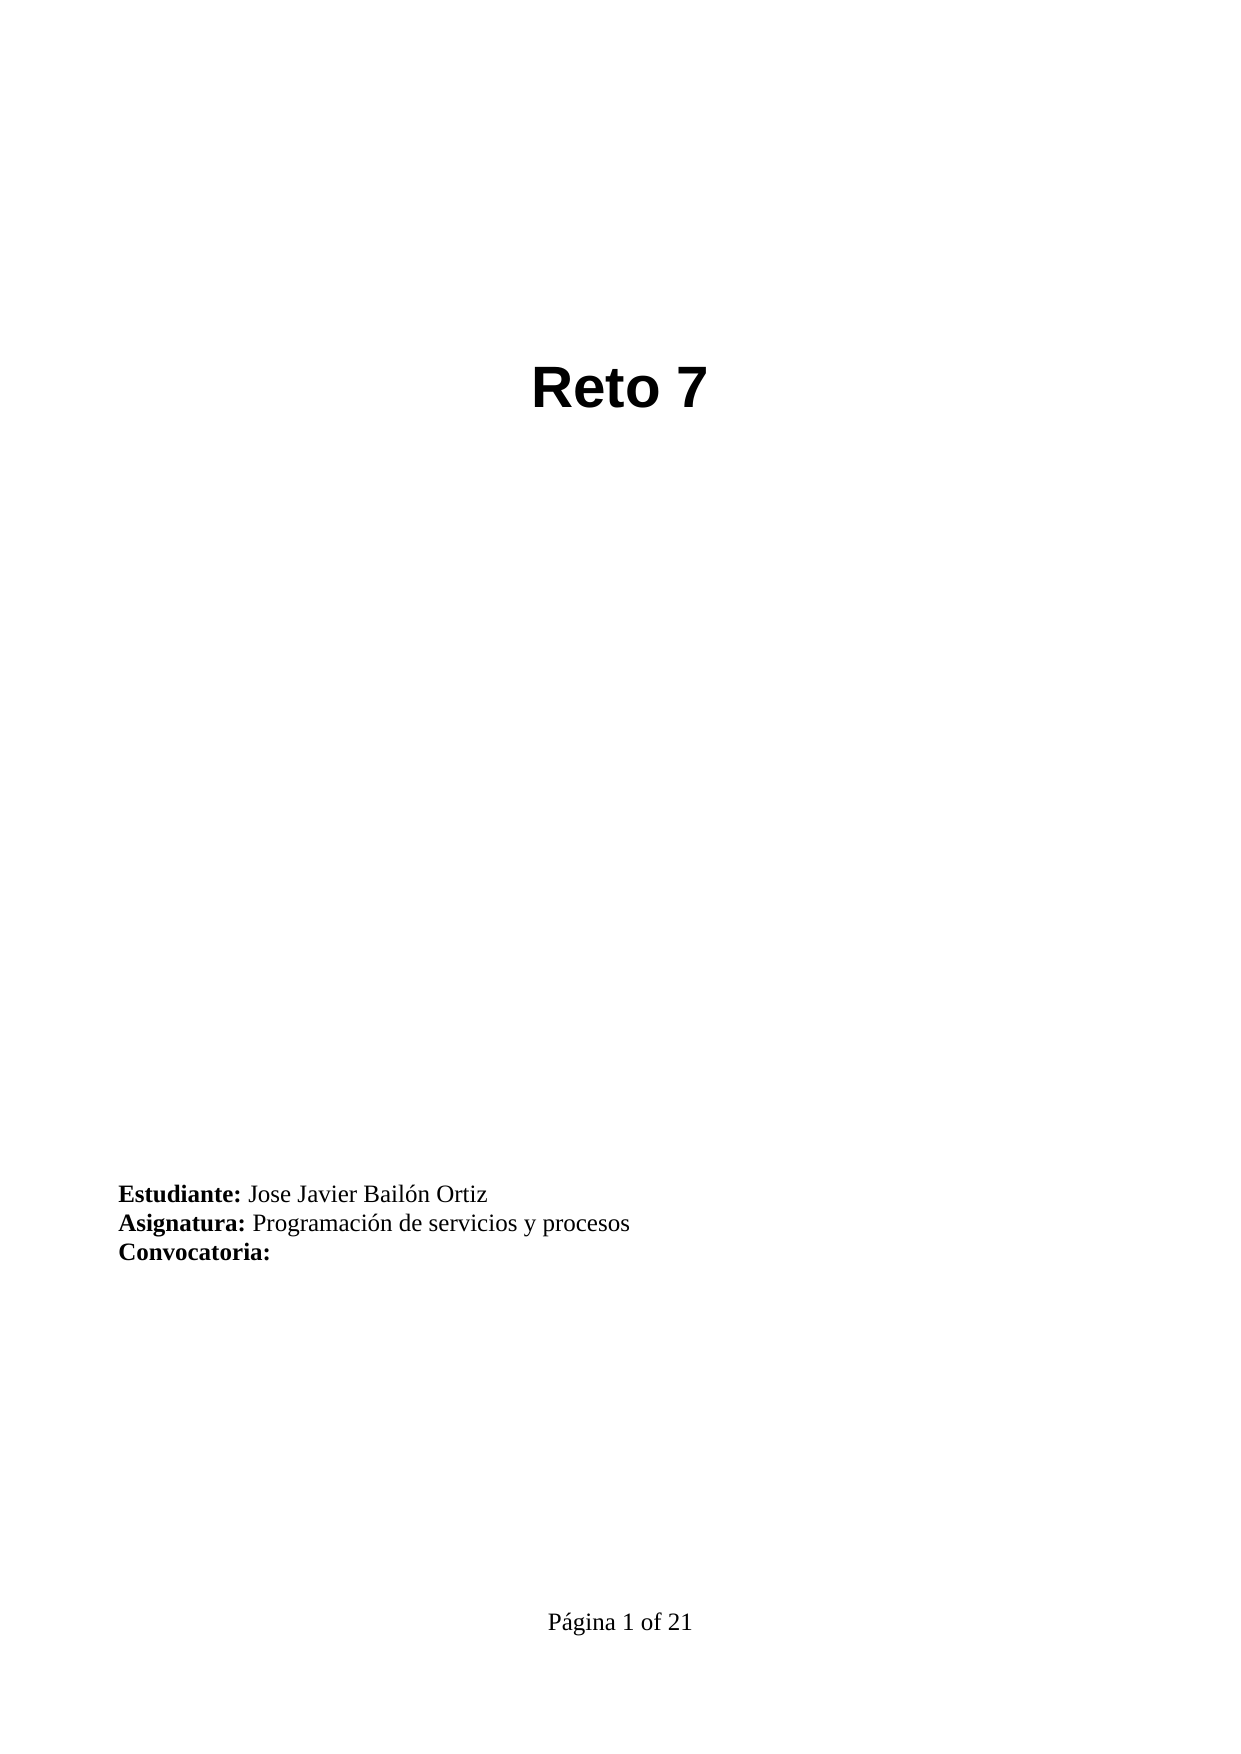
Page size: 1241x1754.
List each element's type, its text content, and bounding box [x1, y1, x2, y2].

title Reto 7 [118, 352, 1122, 419]
text Estudiante: Jose Javier Bailón Ortiz [118, 1179, 1122, 1208]
text Convocatoria: [118, 1237, 1122, 1266]
text Asignatura: Programación de servicios y procesos [118, 1208, 1122, 1237]
